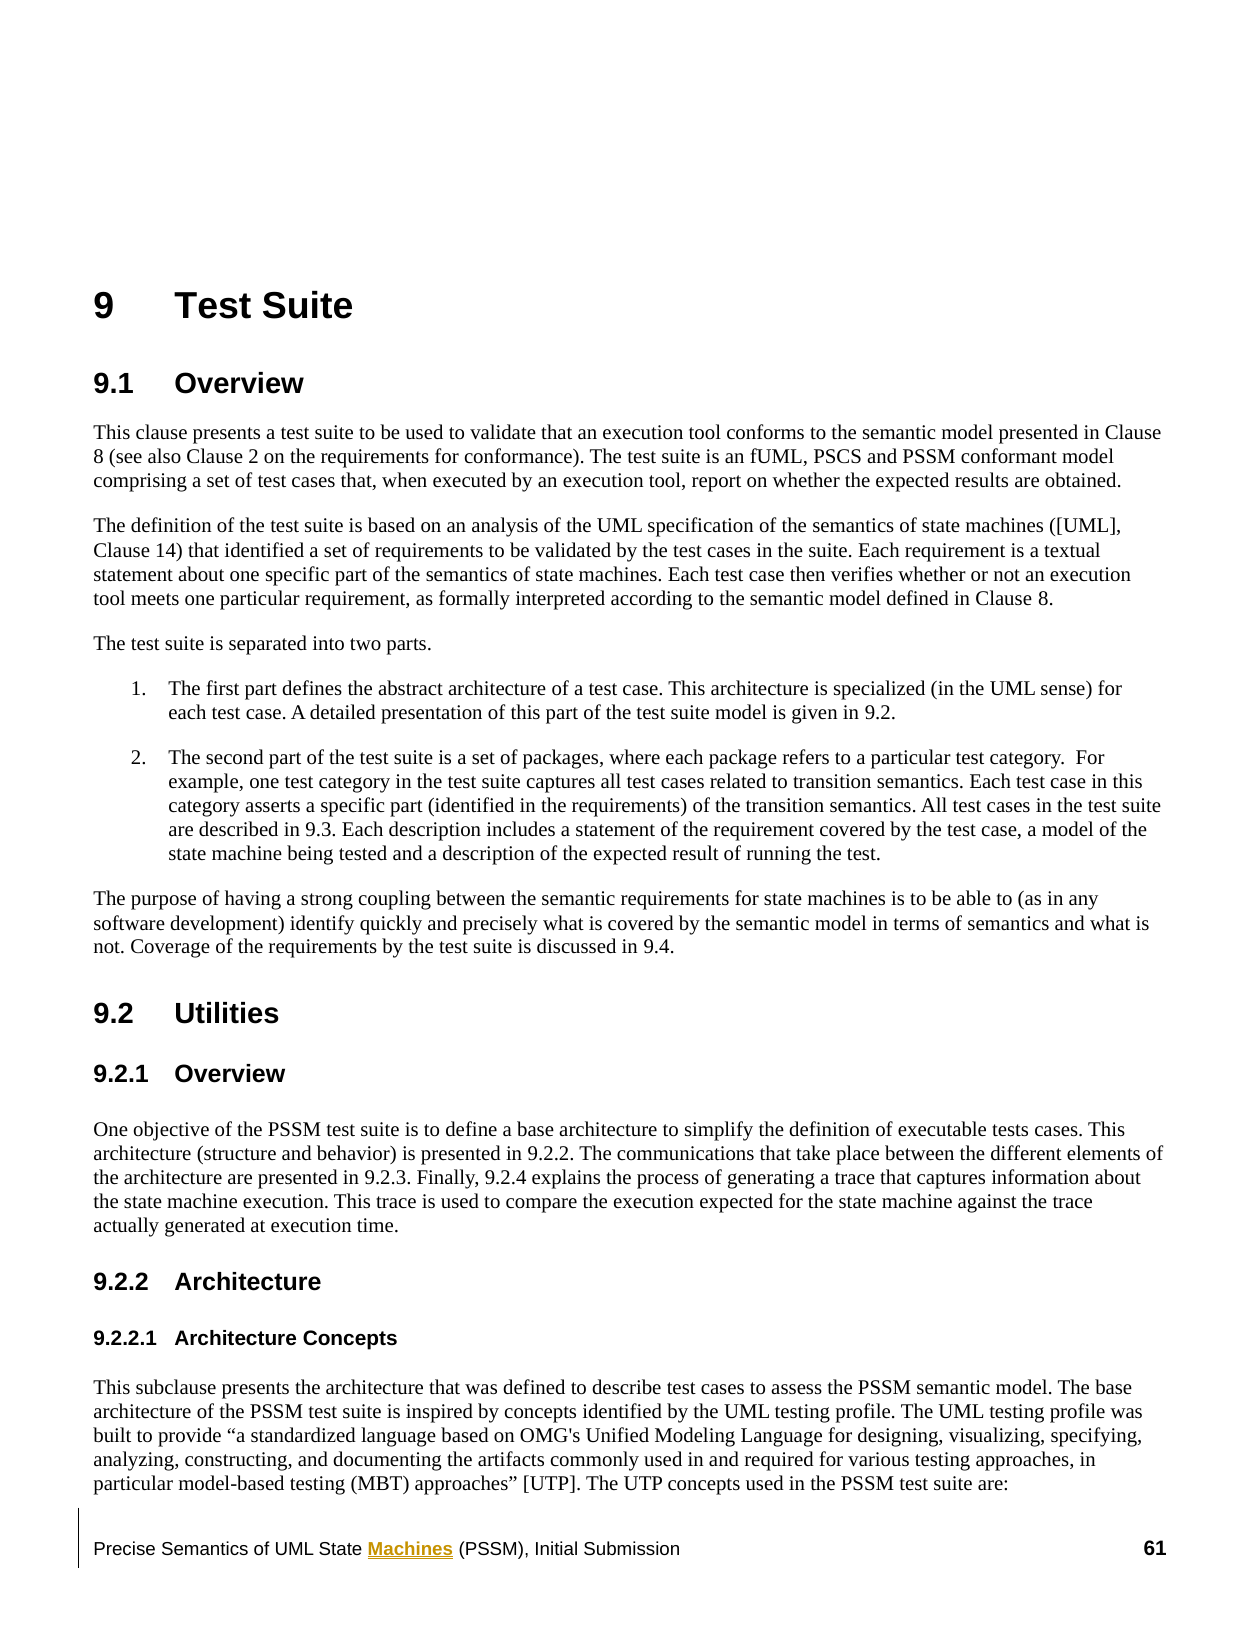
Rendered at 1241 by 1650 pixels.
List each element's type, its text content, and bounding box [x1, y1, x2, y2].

subtitle Overview [93, 364, 1164, 399]
subtitle Architecture Concepts [93, 1325, 1164, 1350]
subtitle Overview [93, 1058, 1164, 1088]
text The purpose of having a strong coupling between the semantic requirements for state machines is to be able to (as in any software development) identify quickly and precisely what is covered by the semantic model in terms of semantics and what is not. Coverage of the requirements by the test suite is discussed in 9.4. [93, 886, 1164, 958]
text The test suite is separated into two parts. [93, 631, 1164, 655]
subtitle Utilities [93, 994, 1164, 1029]
list The first part defines the abstract architecture of a test case. This architecture is specialized (in the UML sense) for each test case. A detailed presentation of this part of the test suite model is given in 9.2. [131, 676, 1164, 724]
text This clause presents a test suite to be used to validate that an execution tool conforms to the semantic model presented in Clause 8 (see also Clause 2 on the requirements for conformance). The test suite is an fUML, PSCS and PSSM conformant model comprising a set of test cases that, when executed by an execution tool, report on whether the expected results are obtained. [93, 420, 1164, 492]
text This subclause presents the architecture that was defined to describe test cases to assess the PSSM semantic model. The base architecture of the PSSM test suite is inspired by concepts identified by the UML testing profile. The UML testing profile was built to provide “a standardized language based on OMG's Unified Modeling Language for designing, visualizing, specifying, analyzing, constructing, and documenting the artifacts commonly used in and required for various testing approaches, in particular model-based testing (MBT) approaches” [UTP]. The UTP concepts used in the PSSM test suite are: [93, 1375, 1164, 1495]
subtitle Test Suite [93, 283, 1164, 326]
text The definition of the test suite is based on an analysis of the UML specification of the semantics of state machines ([UML], Clause 14) that identified a set of requirements to be validated by the test cases in the suite. Each requirement is a textual statement about one specific part of the semantics of state machines. Each test case then verifies whether or not an execution tool meets one particular requirement, as formally interpreted according to the semantic model defined in Clause 8. [93, 513, 1164, 610]
subtitle Architecture [93, 1266, 1164, 1296]
list The second part of the test suite is a set of packages, where each package refers to a particular test category. For example, one test category in the test suite captures all test cases related to transition semantics. Each test case in this category asserts a specific part (identified in the requirements) of the transition semantics. All test cases in the test suite are described in 9.3. Each description includes a statement of the requirement covered by the test case, a model of the state machine being tested and a description of the expected result of running the test. [131, 745, 1164, 865]
text One objective of the PSSM test suite is to define a base architecture to simplify the definition of executable tests cases. This architecture (structure and behavior) is presented in 9.2.2. The communications that take place between the different elements of the architecture are presented in 9.2.3. Finally, 9.2.4 explains the process of generating a trace that captures information about the state machine execution. This trace is used to compare the execution expected for the state machine against the trace actually generated at execution time. [93, 1117, 1164, 1237]
